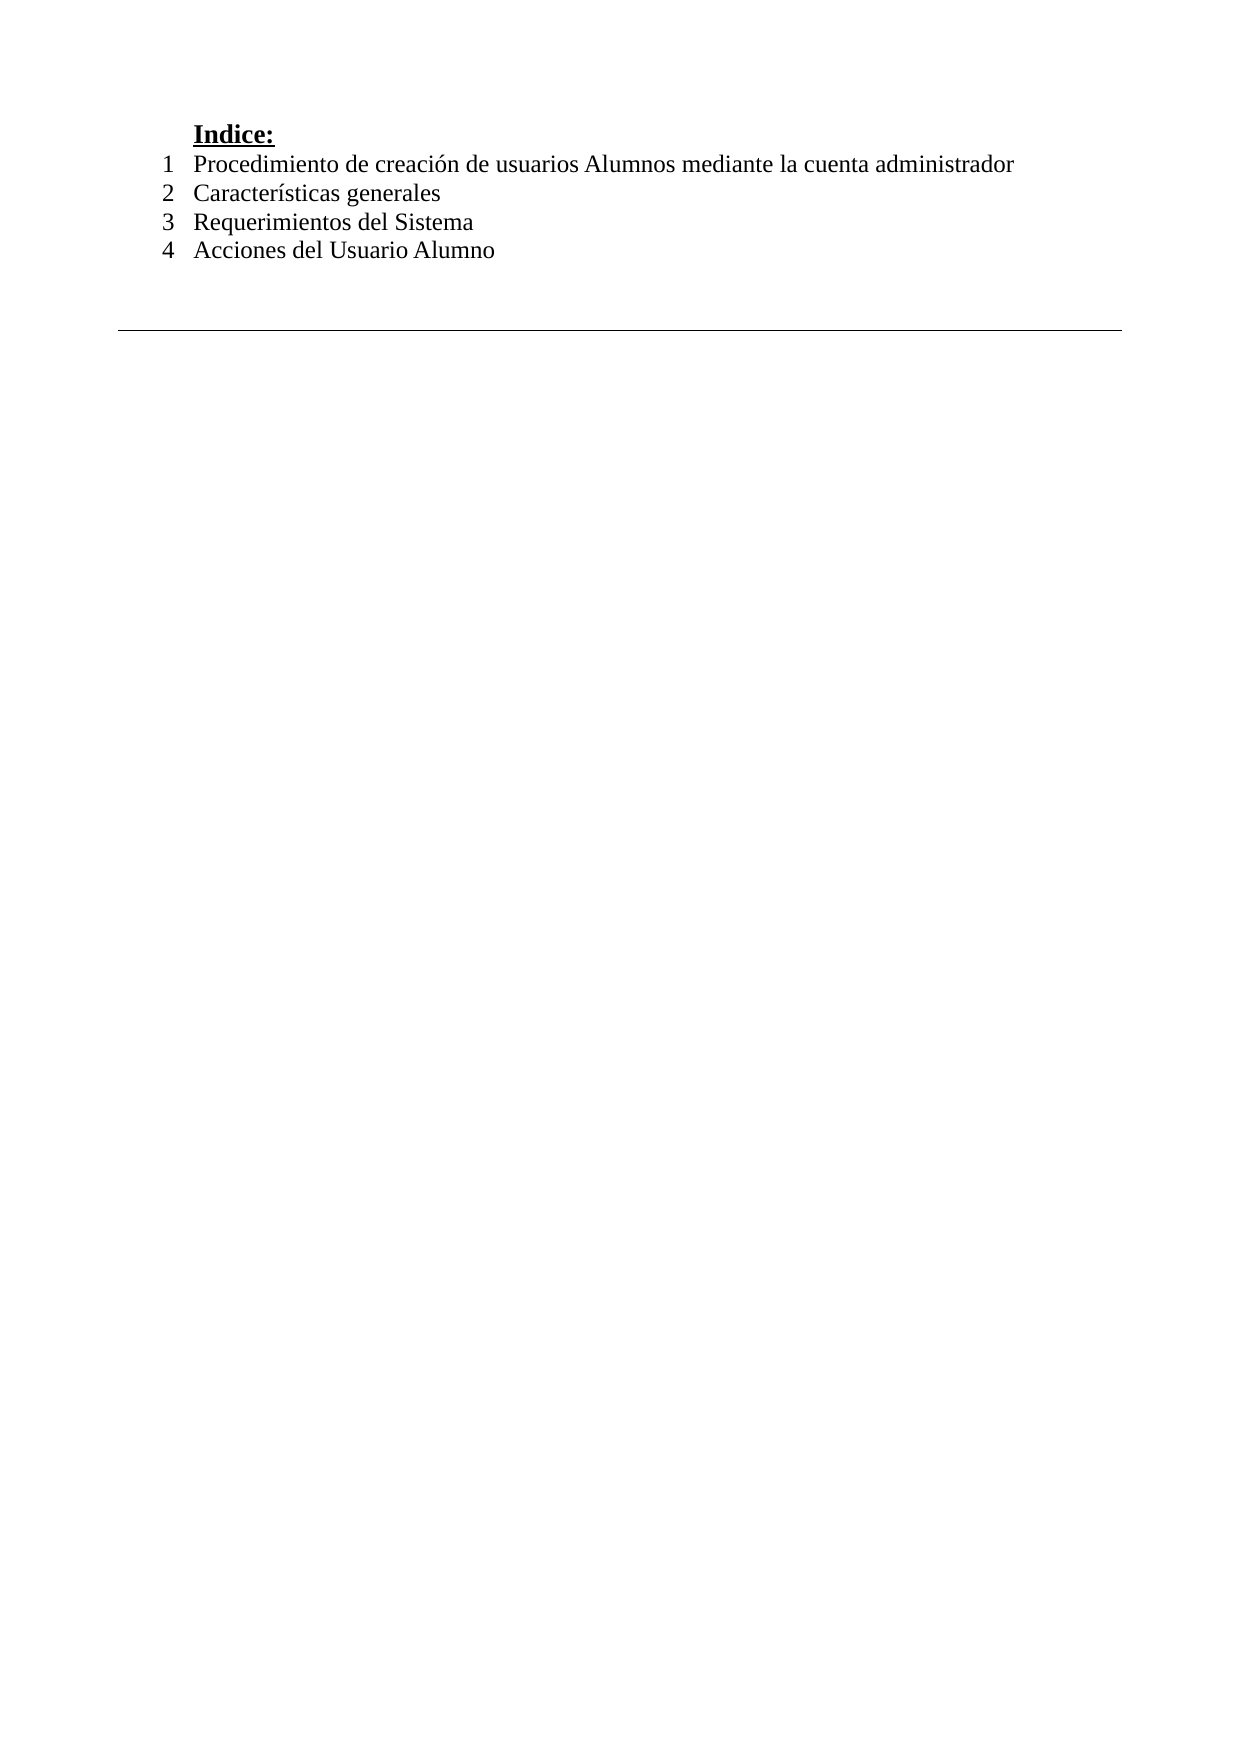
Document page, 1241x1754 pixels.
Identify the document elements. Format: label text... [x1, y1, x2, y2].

list Acciones del Usuario Alumno [156, 236, 1122, 264]
list Requerimientos del Sistema [156, 207, 1122, 236]
list Características generales [156, 178, 1122, 207]
list Indice: [156, 118, 1122, 149]
list Procedimiento de creación de usuarios Alumnos mediante la cuenta administrador [156, 149, 1122, 178]
